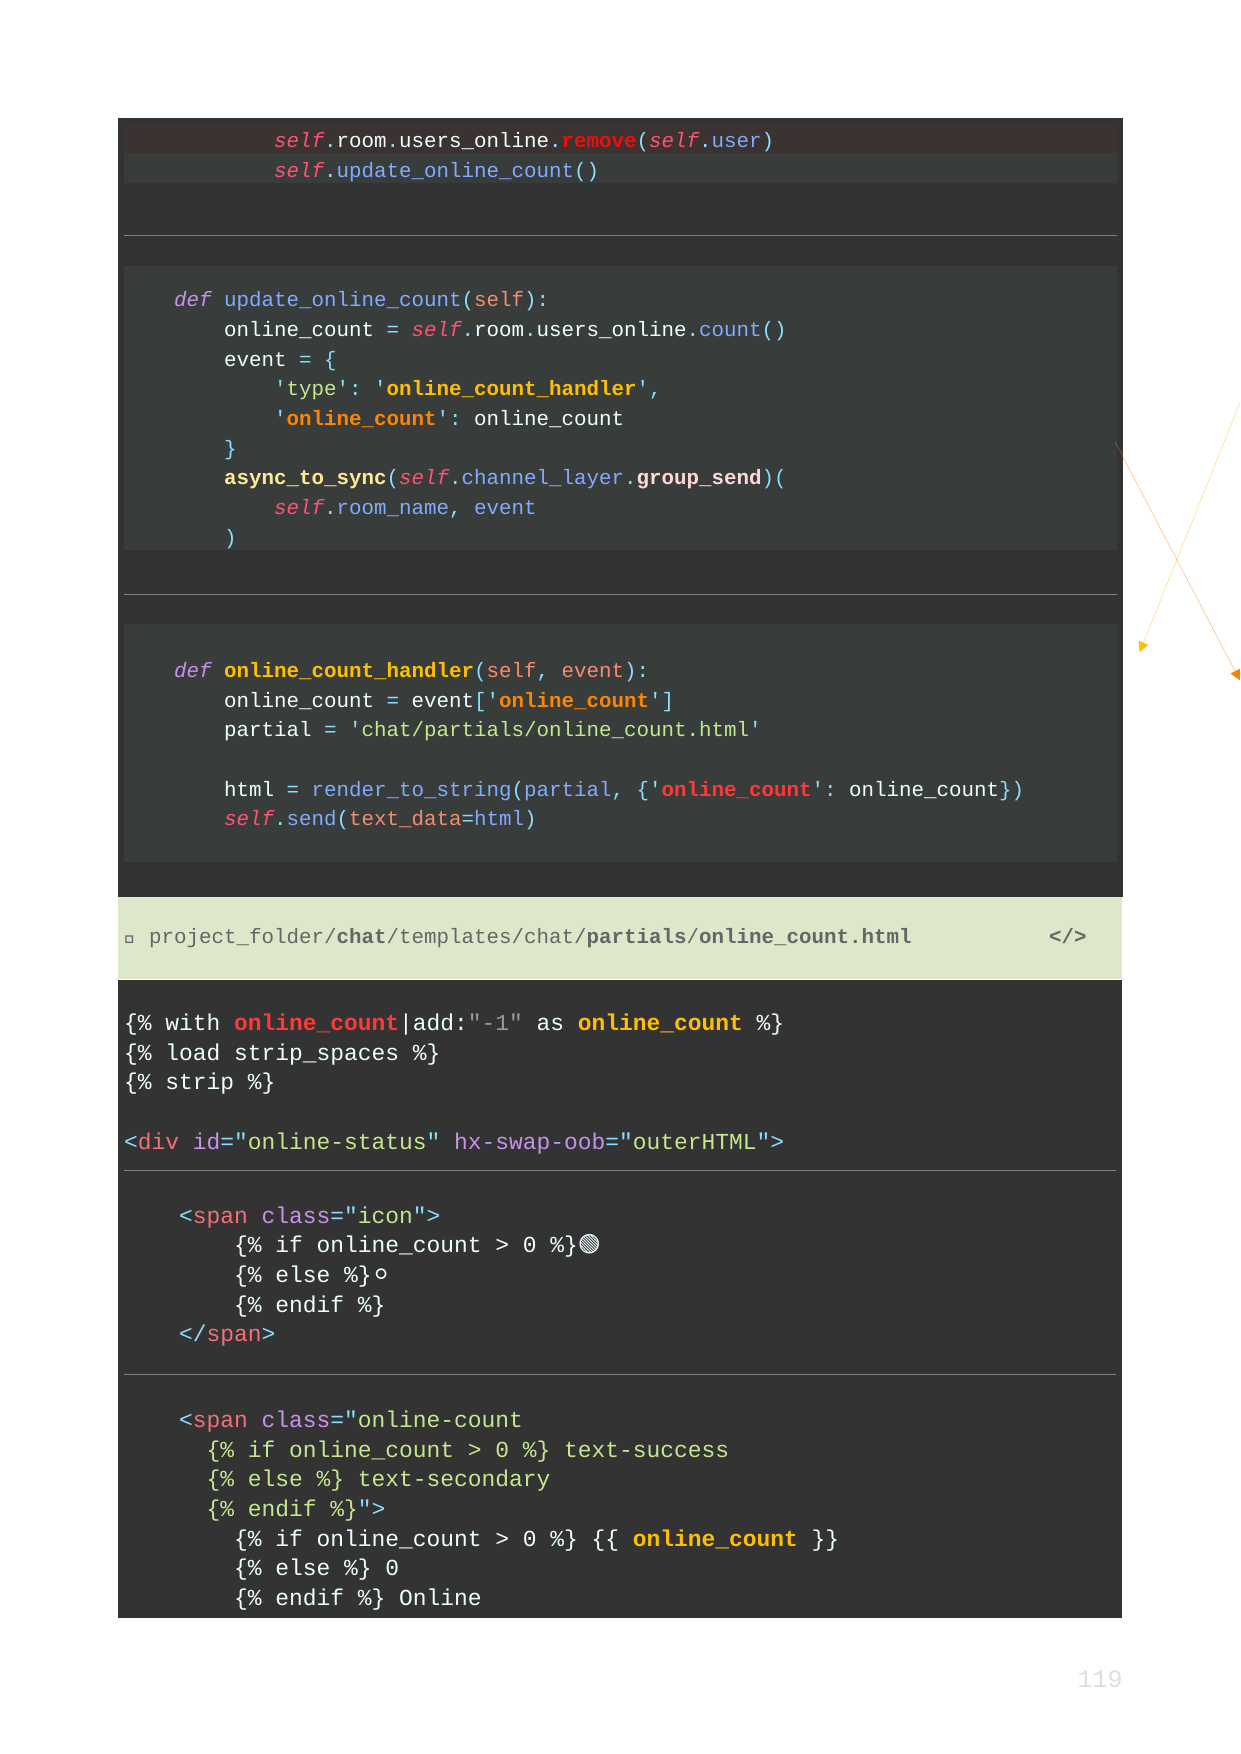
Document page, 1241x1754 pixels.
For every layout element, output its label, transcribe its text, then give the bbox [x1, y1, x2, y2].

table_header 📝 project_folder/chat/templates/chat/partials/online_count.html </> [118, 897, 1122, 979]
table_cell self.room.users_online.remove(self.user) self.update_online_count() def update_online_count(self): online_count = self.room.users_online.count() event = { 'type': 'online_count_handler', 'online_count': online_count } async_to_sync(self.channel_layer.group_send)( self.room_name, event ) def online_count_handler(self, event): online_count = event['online_count'] partial = 'chat/partials/online_count.html' html = render_to_string(partial, {'online_count': online_count}) self.send(text_data=html) [118, 118, 1123, 897]
table_cell {% with online_count|add:"-1" as online_count %} {% load strip_spaces %} {% strip %} <div id="online-status" hx-swap-oob="outerHTML"> <span class="icon"> {% if online_count > 0 %}🟢 {% else %}⚪ {% endif %} </span> <span class="online-count {% if online_count > 0 %} text-success {% else %} text-secondary {% endif %}"> {% if online_count > 0 %} {{ online_count }} {% else %} 0 {% endif %} Online [118, 980, 1122, 1618]
